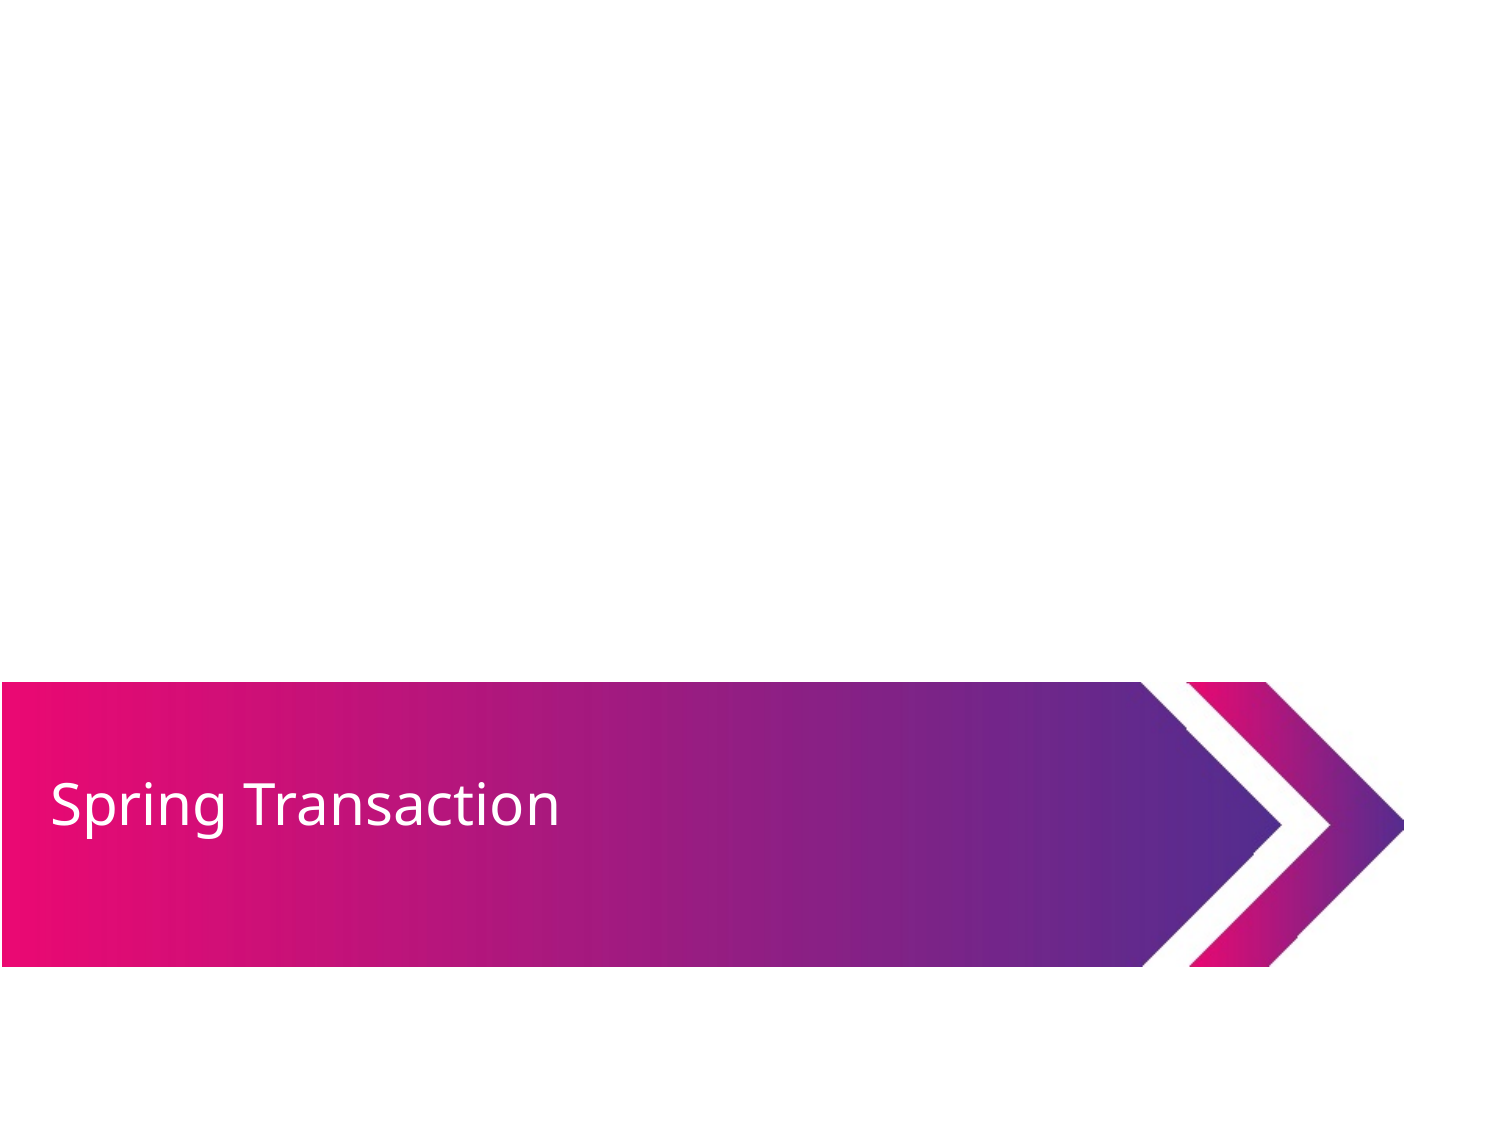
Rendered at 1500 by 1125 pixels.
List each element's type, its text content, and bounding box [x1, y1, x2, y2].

text_box Spring Transaction [35, 755, 1123, 839]
picture [2, 682, 1404, 967]
